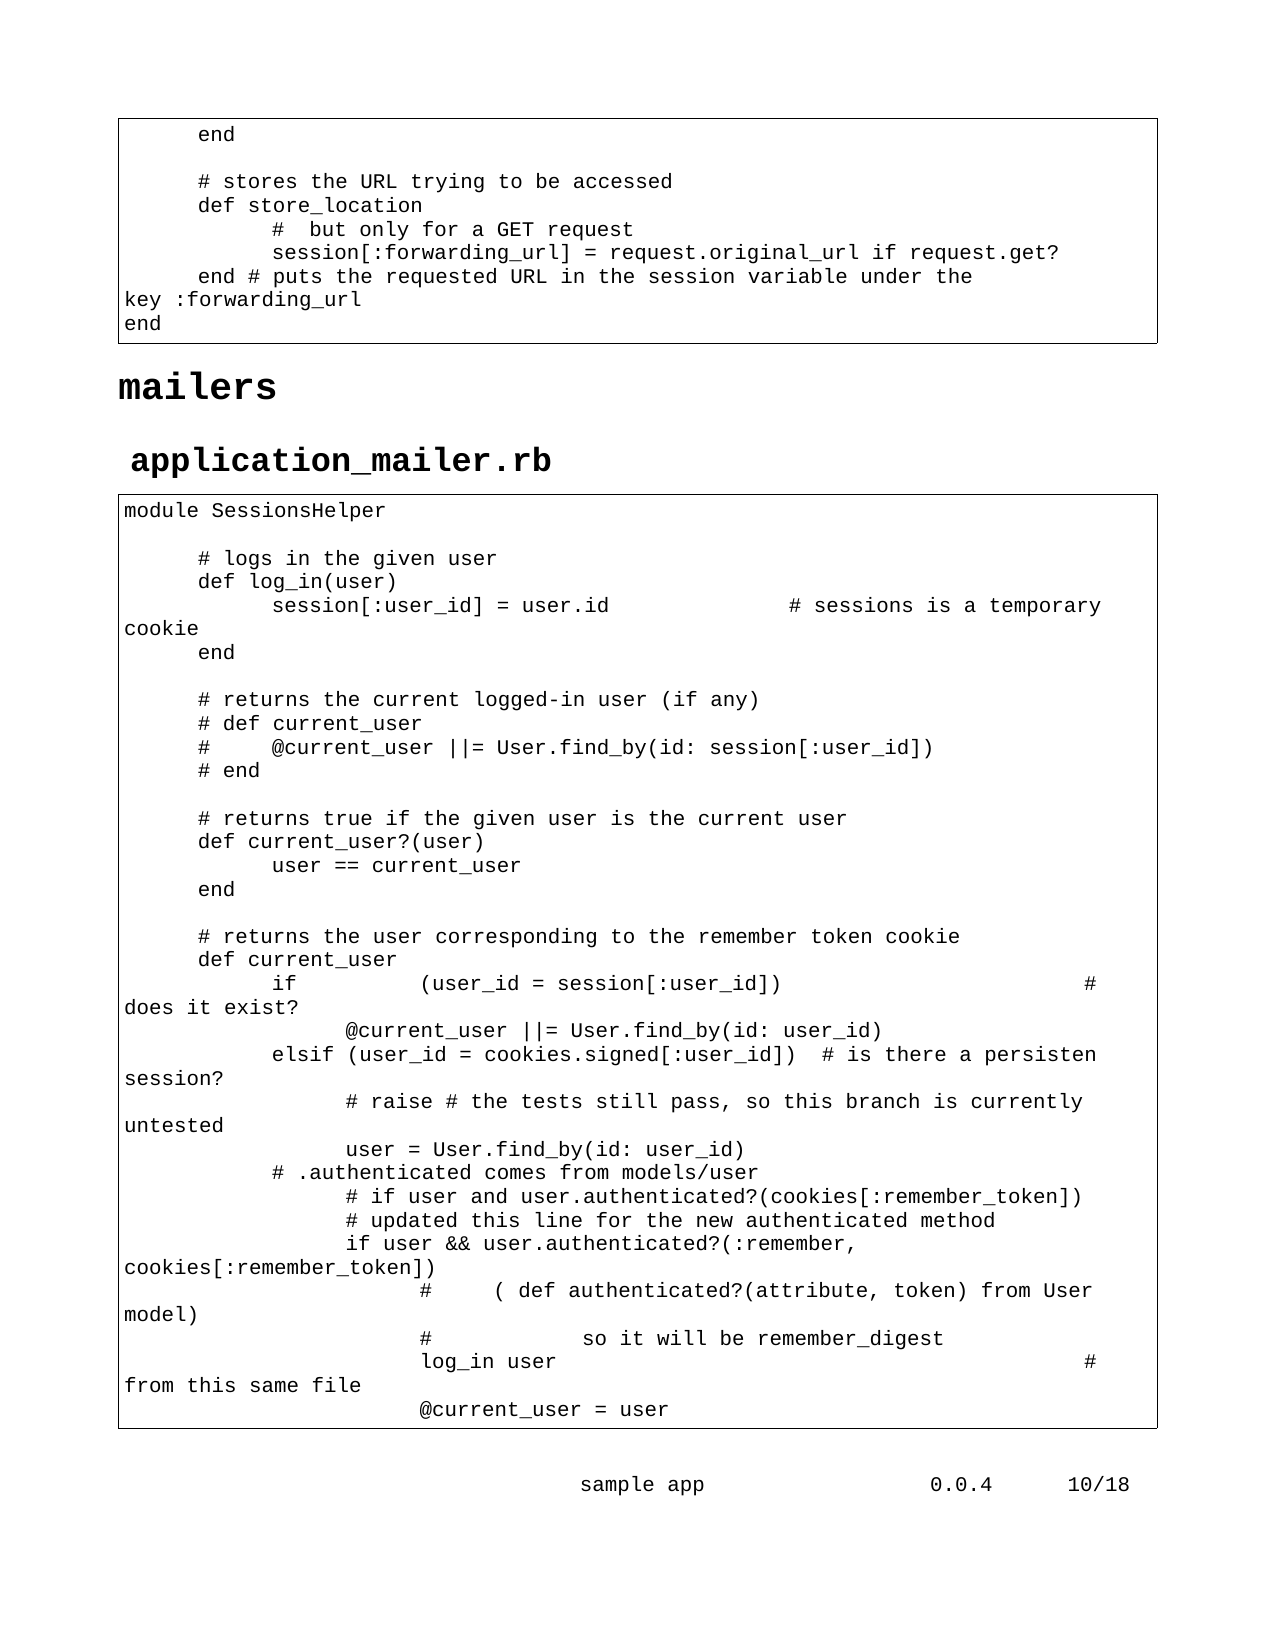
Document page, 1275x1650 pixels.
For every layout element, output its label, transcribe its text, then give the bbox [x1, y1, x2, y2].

table_header end # stores the URL trying to be accessed def store_location # but only for a GET request session[:forwarding_url] = request.original_url if request.get? end # puts the requested URL in the session variable under the key :forwarding_url end [119, 119, 1157, 342]
subtitle mailers [118, 368, 1157, 411]
table_header module SessionsHelper # logs in the given user def log_in(user) session[:user_id] = user.id # sessions is a temporary cookie end # returns the current logged-in user (if any) # def current_user # @current_user ||= User.find_by(id: session[:user_id]) # end # returns true if the given user is the current user def current_user?(user) user == current_user end # returns the user corresponding to the remember token cookie def current_user if (user_id = session[:user_id]) # does it exist? @current_user ||= User.find_by(id: user_id) elsif (user_id = cookies.signed[:user_id]) # is there a persisten session? # raise # the tests still pass, so this branch is currently untested user = User.find_by(id: user_id) # .authenticated comes from models/user # if user and user.authenticated?(cookies[:remember_token]) # updated this line for the new authenticated method if user && user.authenticated?(:remember, cookies[:remember_token]) # ( def authenticated?(attribute, token) from User model) # so it will be remember_digest log_in user # from this same file @current_user = user [119, 495, 1157, 1428]
subtitle application_mailer.rb [130, 444, 1157, 482]
